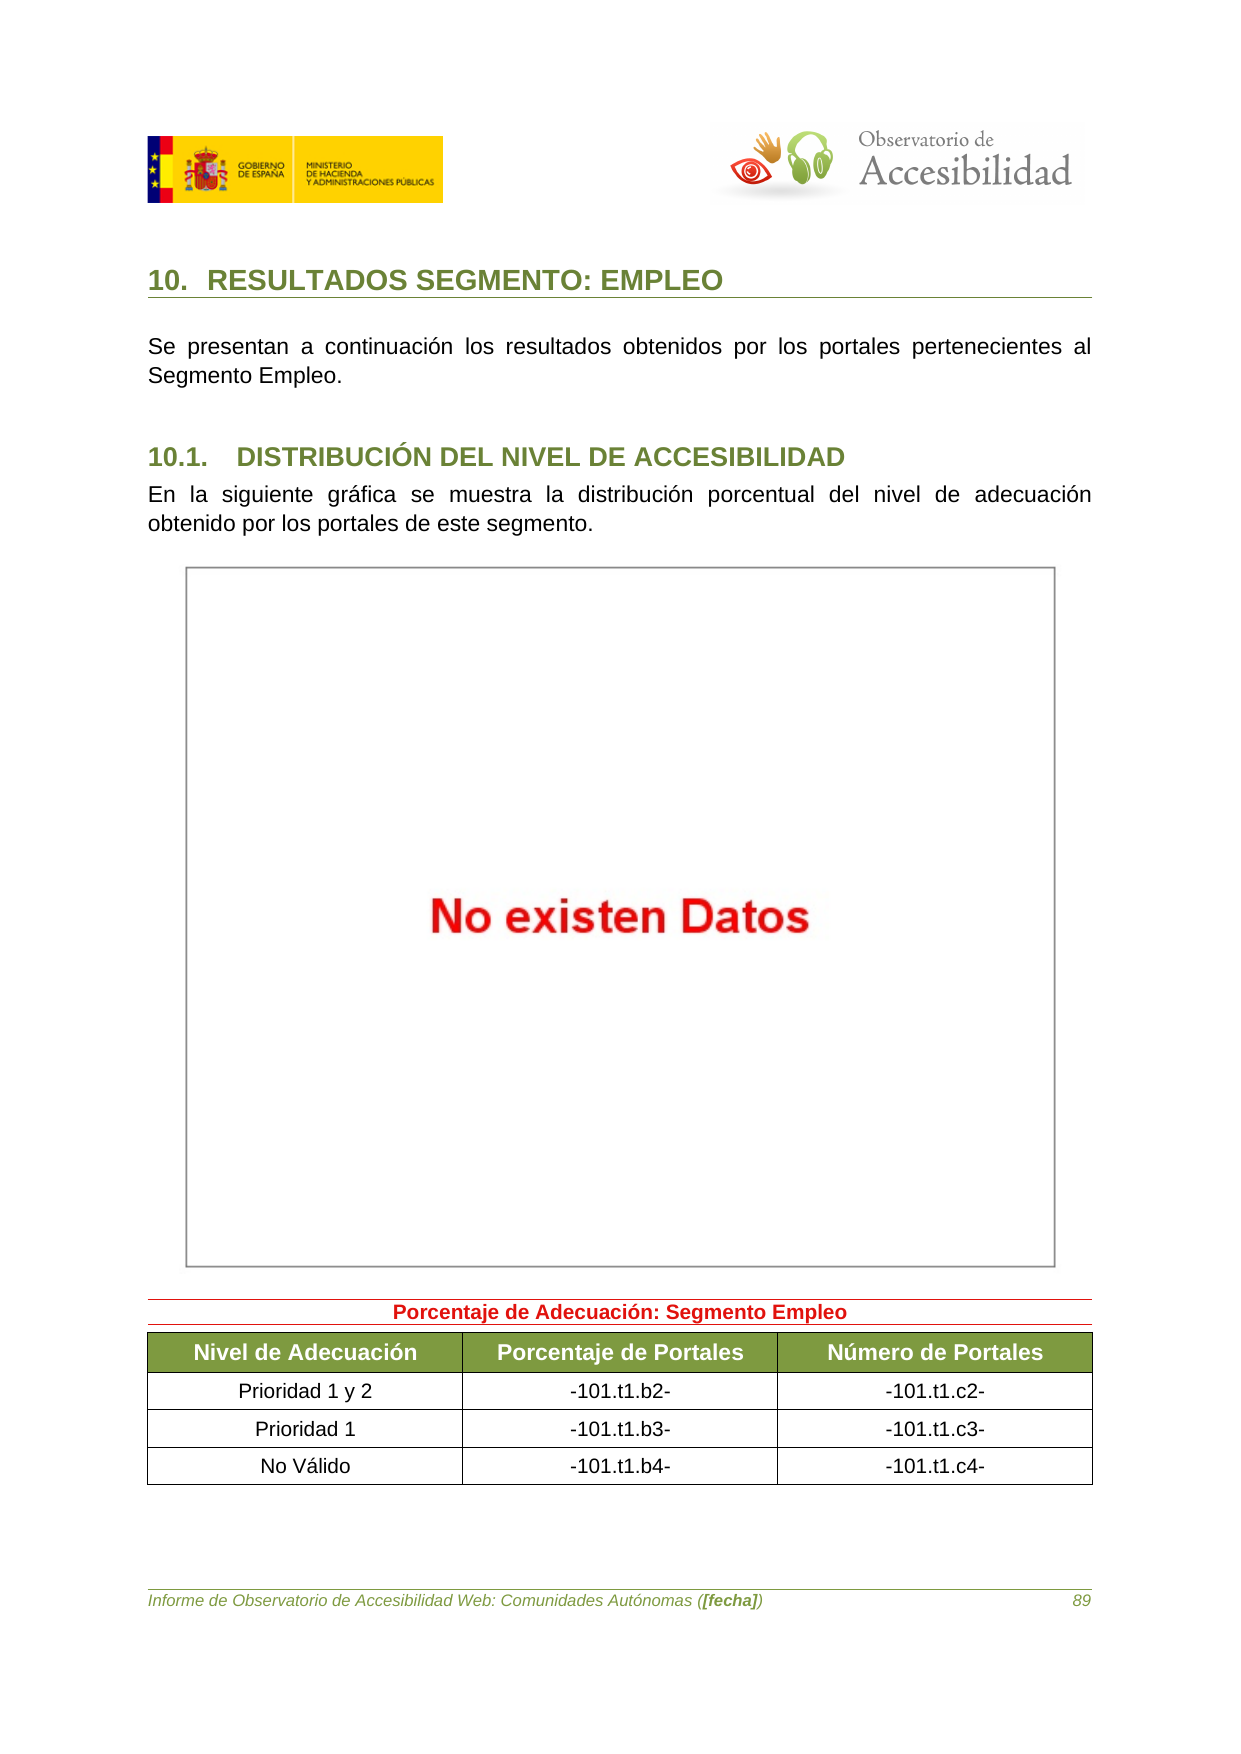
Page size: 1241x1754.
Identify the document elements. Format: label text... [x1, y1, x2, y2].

table_cell -101.t1.b3- [463, 1410, 777, 1447]
table_cell -101.t1.b4- [463, 1448, 777, 1484]
table_header Nivel de Adecuación [148, 1333, 462, 1372]
list Resultados Segmento: Empleo [148, 263, 1092, 297]
table_cell Prioridad 1 y 2 [148, 1373, 462, 1409]
text Se presentan a continuación los resultados obtenidos por los portales pertenecientes al Segmento Empleo. [148, 333, 1092, 388]
picture [710, 122, 1086, 205]
table_cell Prioridad 1 [148, 1410, 462, 1447]
text En la siguiente gráfica se muestra la distribución porcentual del nivel de adecuación obtenido por los portales de este segmento. [148, 481, 1092, 537]
picture [147, 136, 443, 203]
text Porcentaje de Adecuación: Segmento Empleo [148, 1300, 1092, 1324]
table_header Número de Portales [778, 1333, 1092, 1372]
picture [178, 564, 1062, 1274]
list Distribución del nivel de accesibilidad [148, 441, 1092, 472]
table_cell No Válido [148, 1448, 462, 1484]
table_cell -101.t1.c4- [778, 1448, 1092, 1484]
table_cell -101.t1.c3- [778, 1410, 1092, 1447]
table_cell -101.t1.c2- [778, 1373, 1092, 1409]
table_header Porcentaje de Portales [463, 1333, 777, 1372]
table_cell -101.t1.b2- [463, 1373, 777, 1409]
